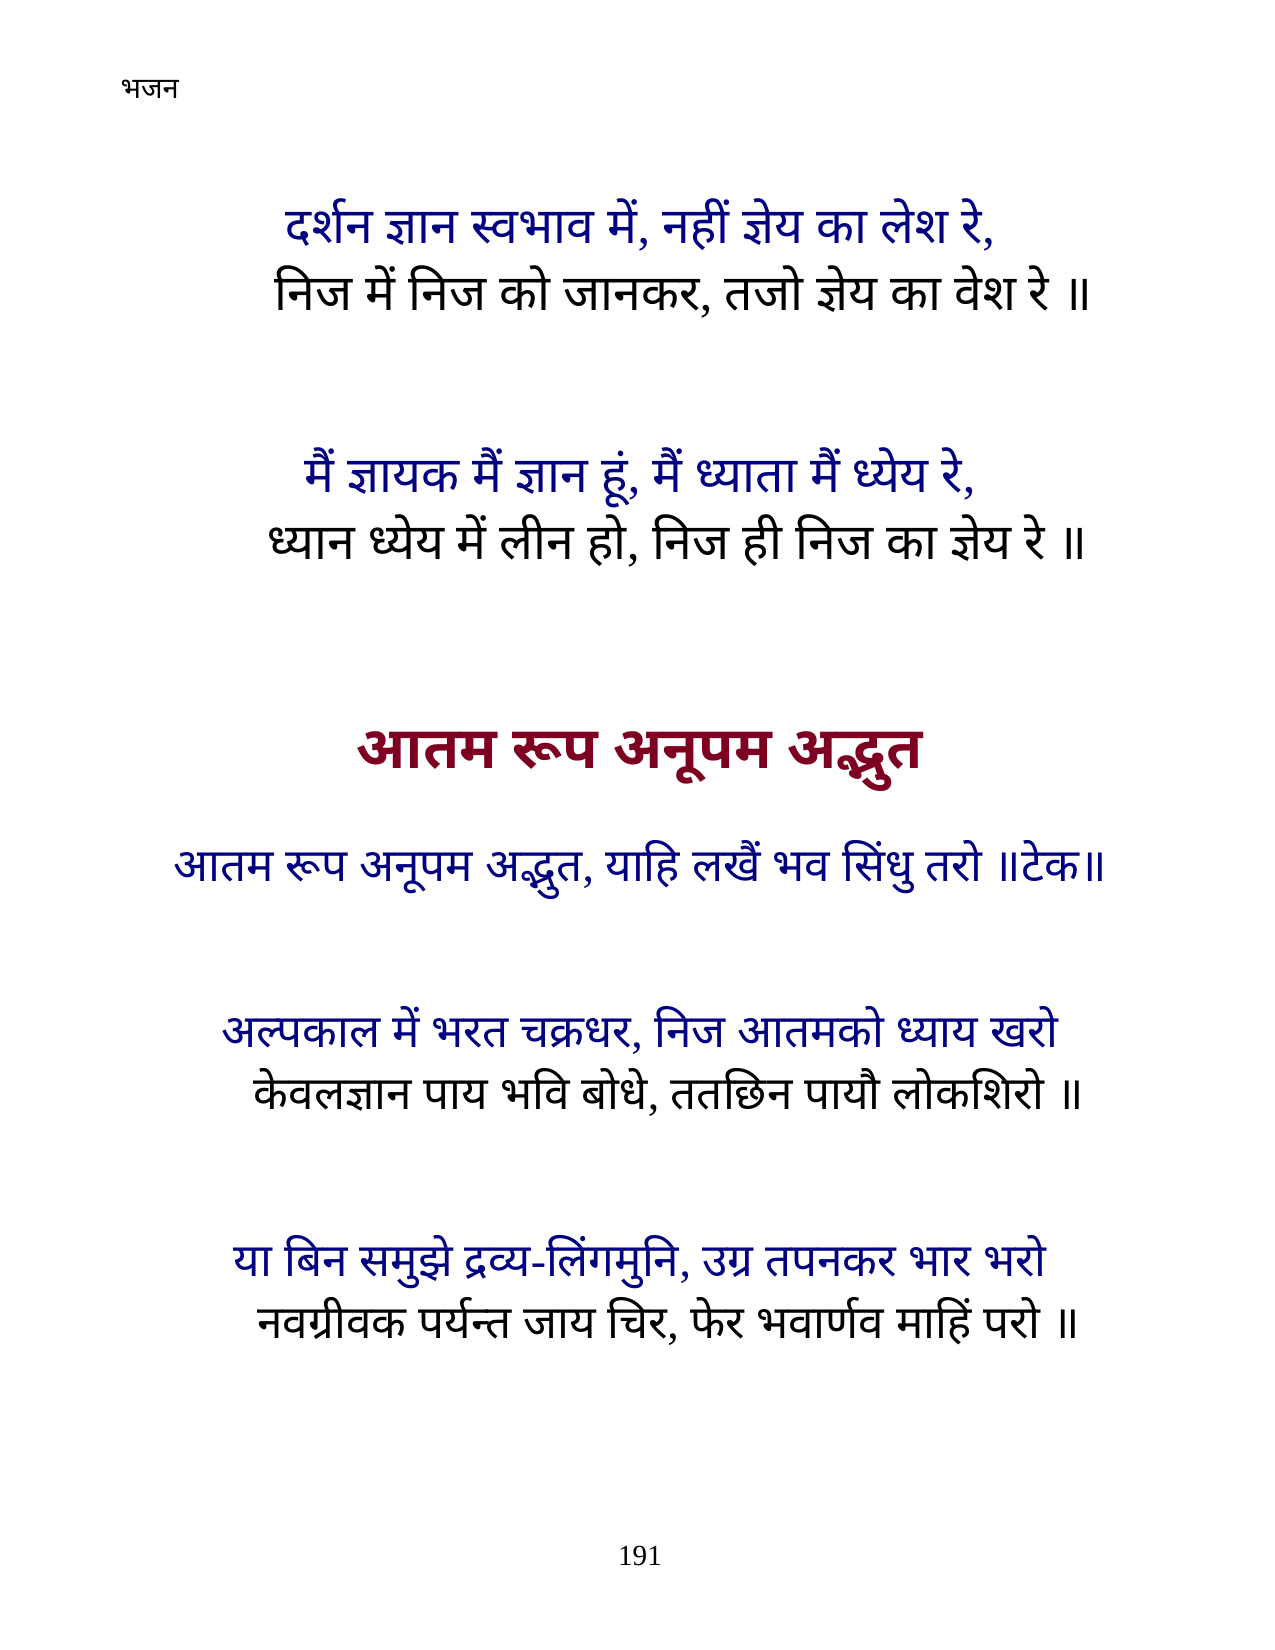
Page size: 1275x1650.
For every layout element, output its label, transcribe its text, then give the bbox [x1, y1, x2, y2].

text मैं ज्ञायक मैं ज्ञान हूं, मैं ध्याता मैं ध्येय रे, [83, 446, 1196, 513]
text दर्शन ज्ञान स्वभाव में, नहीं ज्ञेय का लेश रे, [83, 197, 1196, 264]
text अल्पकाल में भरत चक्रधर, निज आतमको ध्याय खरो [83, 1005, 1196, 1067]
text या बिन समुझे द्रव्य-लिंगमुनि, उग्र तपनकर भार भरो [83, 1234, 1196, 1295]
text आतम रूप अनूपम अद्भुत [83, 717, 1196, 793]
text ध्यान ध्येय में लीन हो, निज ही निज का ज्ञेय रे ॥ [83, 513, 1196, 580]
text आतम रूप अनूपम अद्भुत, याहि लखैं भव सिंधु तरो ॥टेक॥ [83, 838, 1196, 900]
text केवलज्ञान पाय भवि बोधे, ततछिन पायौ लोकशिरो ॥ [83, 1067, 1196, 1128]
text नवग्रीवक पर्यन्त जाय चिर, फेर भवार्णव माहिं परो ॥ [83, 1295, 1196, 1357]
text निज में निज को जानकर, तजो ज्ञेय का वेश रे ॥ [83, 264, 1196, 331]
